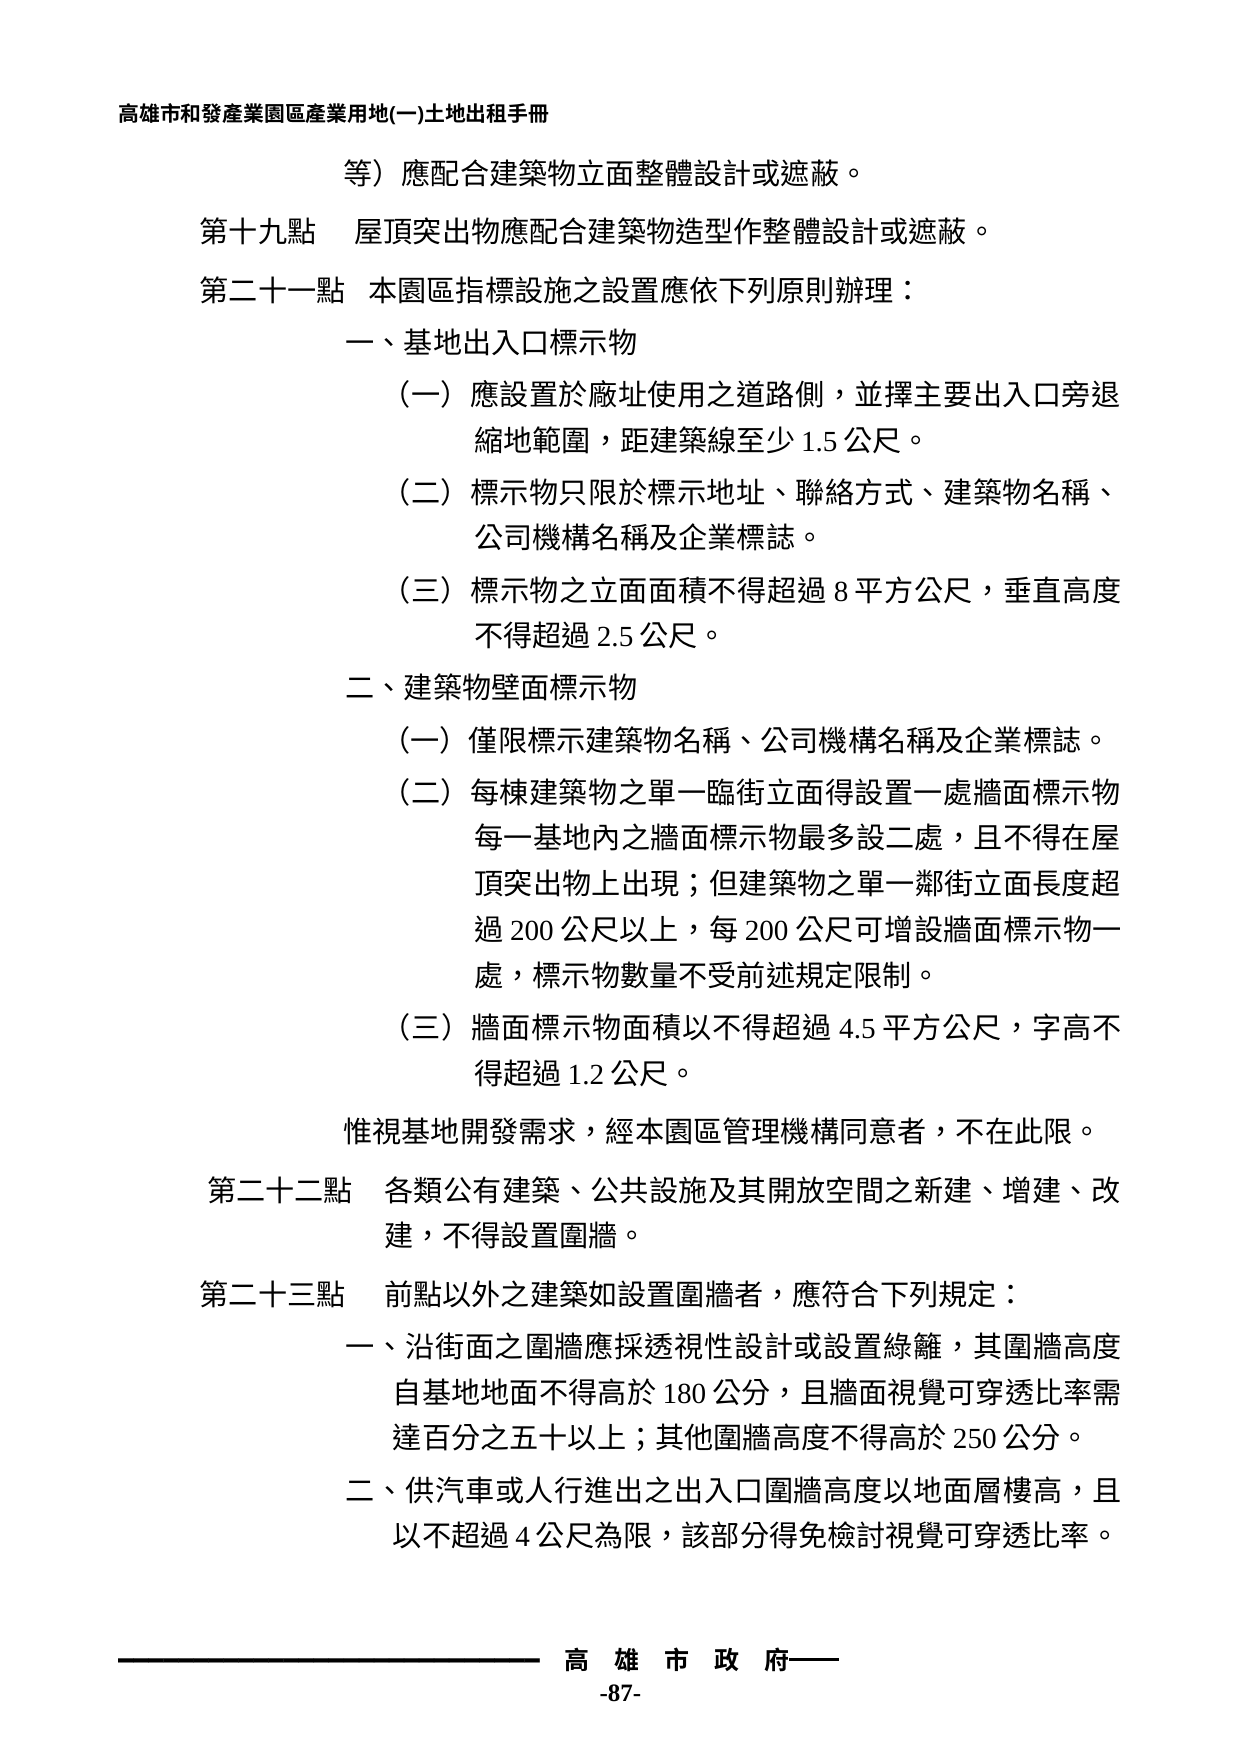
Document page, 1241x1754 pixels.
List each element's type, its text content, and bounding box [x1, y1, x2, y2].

text 第十九點 屋頂突出物應配合建築物造型作整體設計或遮蔽。 [199, 206, 1122, 252]
text 一、基地出入口標示物 [345, 316, 1122, 362]
text （一）應設置於廠址使用之道路側，並擇主要出入口旁退縮地範圍，距建築線至少1.5公尺。 [381, 368, 1122, 460]
text （二）標示物只限於標示地址、聯絡方式、建築物名稱、公司機構名稱及企業標誌。 [381, 466, 1122, 558]
text 二、供汽車或人行進出之出入口圍牆高度以地面層樓高，且以不超過4公尺為限，該部分得免檢討視覺可穿透比率。 [345, 1464, 1122, 1556]
text （三）標示物之立面面積不得超過8平方公尺，垂直高度不得超過2.5公尺。 [381, 564, 1122, 656]
text （三）牆面標示物面積以不得超過4.5平方公尺，字高不得超過1.2公尺。 [381, 1002, 1122, 1093]
text （二）每棟建築物之單一臨街立面得設置一處牆面標示物；每一基地內之牆面標示物最多設二處，且不得在屋頂突出物上出現；但建築物之單一鄰街立面長度超過200公尺以上，每200公尺可增設牆面標示物一處，標示物數量不受前述規定限制。 [381, 766, 1122, 996]
text 第二十一點 本園區指標設施之設置應依下列原則辦理： [199, 264, 1122, 310]
text 等）應配合建築物立面整體設計或遮蔽。 [199, 148, 1122, 193]
text 一、沿街面之圍牆應採透視性設計或設置綠籬，其圍牆高度自基地地面不得高於180公分，且牆面視覺可穿透比率需達百分之五十以上；其他圍牆高度不得高於250公分。 [345, 1321, 1122, 1458]
text 第二十二點 各類公有建築、公共設施及其開放空間之新建、增建、改建，不得設置圍牆。 [207, 1164, 1122, 1256]
text 二、建築物壁面標示物 [345, 662, 1122, 708]
text 惟視基地開發需求，經本園區管理機構同意者，不在此限。 [343, 1106, 1122, 1152]
text （一）僅限標示建築物名稱、公司機構名稱及企業標誌。 [381, 714, 1122, 760]
text 第二十三點 前點以外之建築如設置圍牆者，應符合下列規定： [199, 1268, 1122, 1314]
